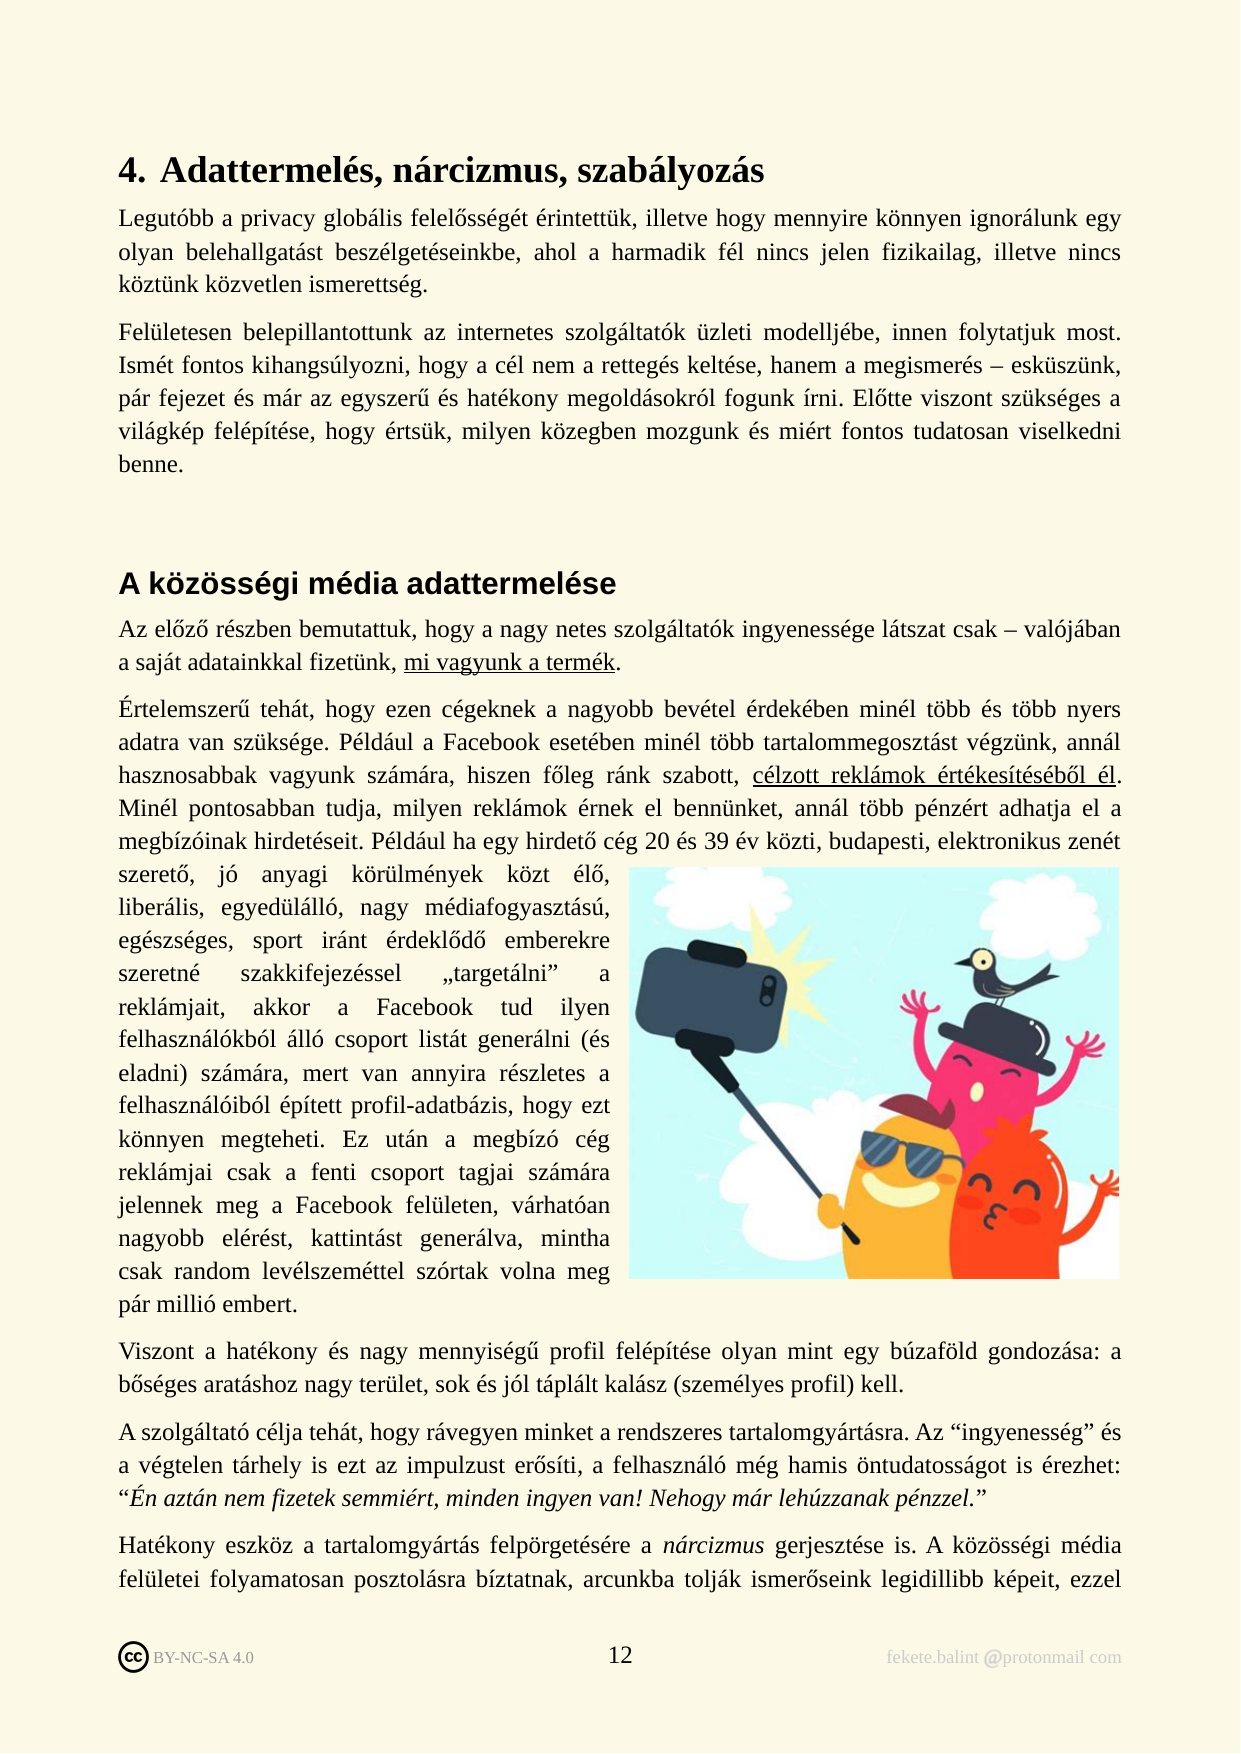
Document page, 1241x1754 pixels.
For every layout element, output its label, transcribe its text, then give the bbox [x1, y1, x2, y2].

subtitle A közösségi média adattermelése [118, 565, 1122, 601]
picture [628, 867, 1120, 1279]
text Hatékony eszköz a tartalomgyártás felpörgetésére a nárcizmus gerjesztése is. A közösségi média felületei folyamatosan posztolásra bíztatnak, arcunkba tolják ismerőseink legidillibb képeit, ezzel [118, 1531, 1122, 1592]
text Viszont a hatékony és nagy mennyiségű profil felépítése olyan mint egy búzaföld gondozása: a bőséges aratáshoz nagy terület, sok és jól táplált kalász (személyes profil) kell. [118, 1336, 1122, 1398]
text Értelemszerű tehát, hogy ezen cégeknek a nagyobb bevétel érdekében minél több és több nyers adatra van szüksége. Például a Facebook esetében minél több tartalommegosztást végzünk, annál hasznosabbak vagyunk számára, hiszen főleg ránk szabott, célzott reklámok értékesítéséből él. Minél pontosabban tudja, milyen reklámok érnek el bennünket, annál több pénzért adhatja el a megbízóinak hirdetéseit. Például ha egy hirdető cég 20 és 39 év közti, budapesti, elektronikus zenét szerető, jó anyagi körülmények közt élő, liberális, egyedülálló, nagy médiafogyasztású, egészséges, sport iránt érdeklődő emberekre szeretné szakkifejezéssel „targetálni” a reklámjait, akkor a Facebook tud ilyen felhasználókból álló csoport listát generálni (és eladni) számára, mert van annyira részletes a felhasználóiból épített profil-adatbázis, hogy ezt könnyen megteheti. Ez után a megbízó cég reklámjai csak a fenti csoport tagjai számára jelennek meg a Facebook felületen, várhatóan nagyobb elérést, kattintást generálva, mintha csak random levélszeméttel szórtak volna meg pár millió embert. [118, 694, 1122, 1317]
text Legutóbb a privacy globális felelősségét érintettük, illetve hogy mennyire könnyen ignorálunk egy olyan belehallgatást beszélgetéseinkbe, ahol a harmadik fél nincs jelen fizikailag, illetve nincs köztünk közvetlen ismerettség. [118, 203, 1122, 298]
text A szolgáltató célja tehát, hogy rávegyen minket a rendszeres tartalomgyártásra. Az “ingyenesség” és a végtelen tárhely is ezt az impulzust erősíti, a felhasználó még hamis öntudatosságot is érezhet: “Én aztán nem fizetek semmiért, minden ingyen van! Nehogy már lehúzzanak pénzzel.” [118, 1417, 1122, 1512]
text Az előző részben bemutattuk, hogy a nagy netes szolgáltatók ingyenessége látszat csak – valójában a saját adatainkkal fizetünk, mi vagyunk a termék. [118, 614, 1122, 676]
picture [982, 1648, 1003, 1669]
picture [118, 1641, 149, 1673]
text Felületesen belepillantottunk az internetes szolgáltatók üzleti modelljébe, innen folytatjuk most. Ismét fontos kihangsúlyozni, hogy a cél nem a rettegés keltése, hanem a megismerés – esküszünk, pár fejezet és már az egyszerű és hatékony megoldásokról fogunk írni. Előtte viszont szükséges a világkép felépítése, hogy értsük, milyen közegben mozgunk és miért fontos tudatosan viselkedni benne. [118, 317, 1122, 478]
subtitle Adattermelés, nárcizmus, szabályozás [118, 148, 1122, 191]
